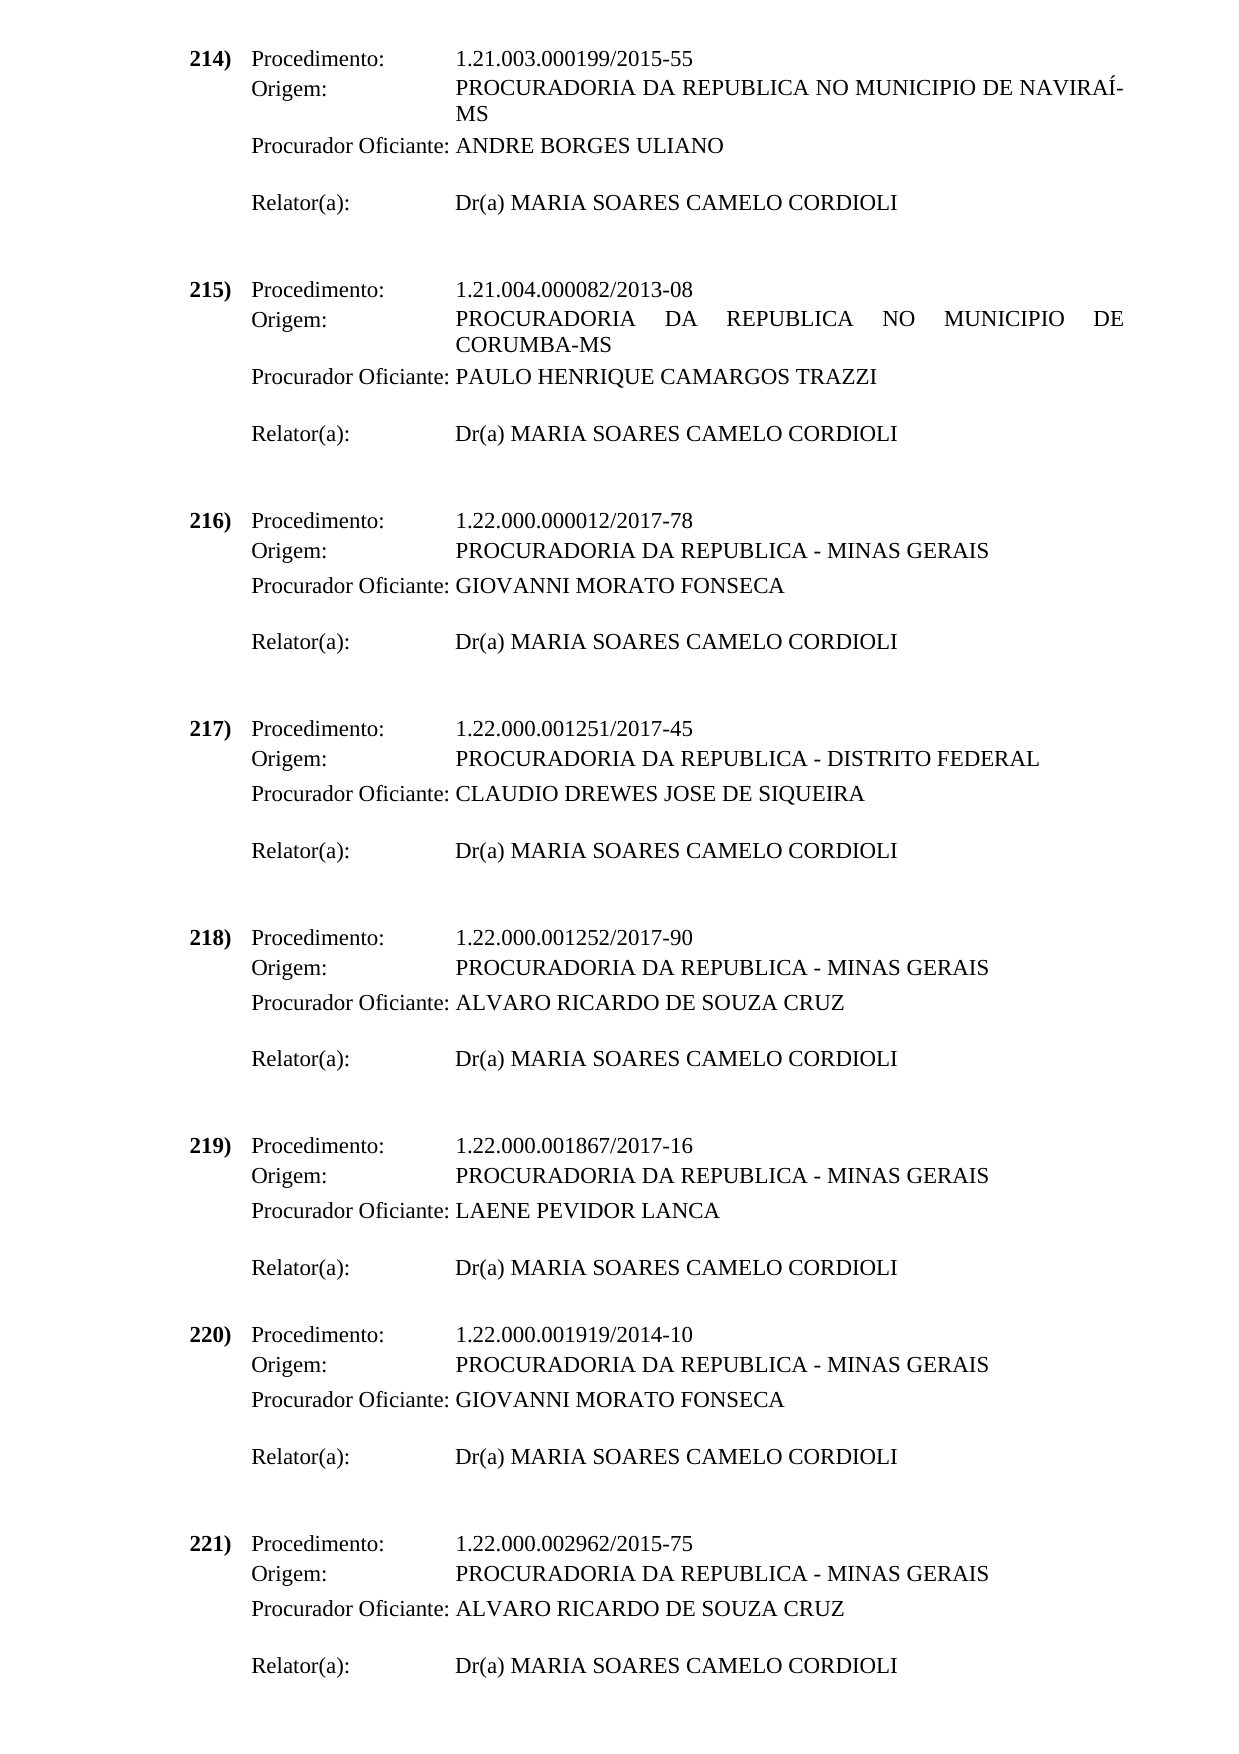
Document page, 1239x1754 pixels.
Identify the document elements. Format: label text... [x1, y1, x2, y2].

table_cell [189, 1559, 251, 1588]
table_cell [0, 836, 189, 866]
table_cell 1.21.004.000082/2013-08 [455, 275, 1124, 303]
table_cell PROCURADORIA DA REPUBLICA - MINAS GERAIS [455, 1161, 1124, 1190]
table_cell Procedimento: [251, 1529, 455, 1558]
table_cell GIOVANNI MORATO FONSECA [455, 572, 1124, 623]
table_cell [1125, 1442, 1239, 1472]
table_cell [0, 1442, 189, 1472]
table_cell CLAUDIO DREWES JOSE DE SIQUEIRA [455, 780, 1124, 831]
table_header Dr(a) MARIA SOARES CAMELO CORDIOLI [455, 1253, 1122, 1282]
table_cell [1125, 1472, 1239, 1529]
table_cell [0, 953, 189, 981]
table_cell [1125, 1198, 1239, 1248]
table_cell LAENE PEVIDOR LANCA [455, 1198, 1124, 1248]
table_cell [189, 1253, 251, 1283]
table_cell [0, 1321, 189, 1349]
table_cell [1125, 1651, 1239, 1681]
table_cell [455, 449, 1124, 506]
table_cell [189, 744, 251, 773]
table_cell 215) [189, 275, 251, 303]
table_cell [189, 953, 251, 981]
table_cell Origem: [251, 1559, 455, 1588]
table_cell [0, 1075, 189, 1131]
table_cell [1125, 1351, 1239, 1379]
table_cell [189, 564, 251, 572]
table_cell Origem: [251, 1161, 455, 1190]
table_cell 217) [189, 714, 251, 743]
table_cell [251, 866, 455, 923]
table_cell [251, 1681, 455, 1738]
table_cell [189, 1379, 251, 1387]
table_cell Procedimento: [251, 1131, 455, 1160]
table_cell [0, 989, 189, 1040]
table_cell Procurador Oficiante: [251, 780, 455, 833]
table_cell [0, 1131, 189, 1160]
table_cell [0, 305, 189, 333]
table_cell 1.22.000.000012/2017-78 [455, 506, 1124, 534]
table_header Dr(a) MARIA SOARES CAMELO CORDIOLI [455, 188, 1122, 216]
table_cell 219) [189, 1131, 251, 1160]
table_cell [1125, 102, 1239, 125]
table_cell [0, 1045, 189, 1074]
table_header Relator(a): [251, 1253, 455, 1282]
table_cell [1125, 1075, 1239, 1131]
table_cell ALVARO RICARDO DE SOUZA CRUZ [455, 989, 1124, 1040]
table_cell PROCURADORIA DA REPUBLICA - MINAS GERAIS [455, 953, 1124, 981]
table_cell 218) [189, 923, 251, 951]
table_cell [251, 356, 455, 363]
table_cell [1125, 744, 1239, 773]
table_cell Procedimento: [251, 923, 455, 951]
table_cell [251, 1472, 455, 1529]
table_cell [0, 1379, 189, 1387]
table_cell [189, 1442, 251, 1472]
table_cell [189, 989, 251, 1040]
table_header Dr(a) MARIA SOARES CAMELO CORDIOLI [455, 1045, 1122, 1073]
table_cell [0, 419, 189, 449]
table_cell PAULO HENRIQUE CAMARGOS TRAZZI [455, 363, 1124, 414]
table_cell [251, 564, 455, 572]
table_cell [189, 981, 251, 989]
table_cell 1.22.000.001251/2017-45 [455, 714, 1124, 743]
table_cell [189, 1681, 251, 1738]
table_cell PROCURADORIA DA REPUBLICA - MINAS GERAIS [455, 1351, 1124, 1379]
table_cell [189, 572, 251, 623]
table_cell [1125, 188, 1239, 218]
table_cell [189, 1161, 251, 1190]
table_cell [1125, 628, 1239, 657]
table_cell [0, 773, 189, 780]
table_cell ANDRE BORGES ULIANO [455, 132, 1124, 183]
table_cell Procedimento: [251, 275, 455, 303]
table_cell Procurador Oficiante: [251, 1595, 455, 1648]
table_cell [189, 1198, 251, 1248]
table_cell [1125, 1387, 1239, 1438]
table_cell PROCURADORIA DA REPUBLICA - MINAS GERAIS [455, 536, 1124, 564]
table_cell [0, 333, 189, 356]
table_cell [1125, 1529, 1239, 1558]
table_cell [0, 44, 189, 72]
table_cell Origem: [251, 744, 455, 773]
table_cell [1125, 572, 1239, 623]
table_header [189, 0, 251, 44]
table_cell [1125, 44, 1239, 72]
table_cell [189, 1651, 251, 1681]
table_cell [1125, 1161, 1239, 1190]
table_cell [0, 536, 189, 564]
table_cell [0, 1529, 189, 1558]
table_cell [1125, 1321, 1239, 1349]
table_cell [455, 866, 1124, 923]
table_cell Origem: [251, 74, 455, 102]
table_cell [0, 218, 189, 275]
table_cell [1125, 866, 1239, 923]
table_cell [189, 836, 251, 866]
table_cell 221) [189, 1529, 251, 1558]
table_cell [189, 74, 251, 102]
table_cell [1125, 836, 1239, 866]
table_cell [455, 1379, 1124, 1387]
table_cell [1125, 1379, 1239, 1387]
table_cell [251, 773, 455, 780]
table_cell PROCURADORIA DA REPUBLICA - MINAS GERAIS [455, 1559, 1124, 1588]
table_cell [1125, 363, 1239, 414]
table_cell Procurador Oficiante: [251, 989, 455, 1041]
table_cell [0, 780, 189, 831]
table_cell [251, 1190, 455, 1197]
table_cell 214) [189, 44, 251, 72]
table_cell Origem: [251, 305, 455, 333]
table_cell 1.22.000.002962/2015-75 [455, 1529, 1124, 1558]
table_cell [0, 744, 189, 773]
table_cell [0, 628, 189, 657]
table_header [1125, 1283, 1239, 1321]
table_header [455, 0, 1124, 44]
table_cell [455, 564, 1124, 572]
table_cell [189, 356, 251, 363]
table_cell [0, 363, 189, 414]
table_cell [1125, 714, 1239, 743]
table_cell [0, 981, 189, 989]
table_cell [189, 1387, 251, 1438]
table_cell [455, 356, 1124, 363]
table_cell [251, 1588, 455, 1595]
table_cell [189, 628, 251, 657]
table_cell [1125, 356, 1239, 363]
table_cell [1125, 1045, 1239, 1074]
table_cell [0, 356, 189, 363]
table_cell [251, 981, 455, 989]
table_cell [0, 1651, 189, 1681]
table_cell [1125, 953, 1239, 981]
table_cell 220) [189, 1321, 251, 1349]
table_cell Origem: [251, 536, 455, 564]
table_header [455, 1283, 1124, 1321]
table_cell [1125, 419, 1239, 449]
table_cell [0, 132, 189, 183]
table_cell [189, 536, 251, 564]
table_cell [1125, 1190, 1239, 1197]
table_cell [0, 506, 189, 534]
table_header Dr(a) MARIA SOARES CAMELO CORDIOLI [455, 1442, 1122, 1471]
table_header [251, 1283, 455, 1321]
table_cell [1125, 506, 1239, 534]
table_cell Procurador Oficiante: [251, 363, 455, 416]
table_cell [455, 773, 1124, 780]
table_header Relator(a): [251, 188, 455, 216]
table_cell [251, 102, 455, 125]
table_cell [189, 132, 251, 183]
table_cell [1125, 74, 1239, 102]
table_cell [0, 1595, 189, 1646]
table_header [0, 0, 189, 44]
table_header Relator(a): [251, 1045, 455, 1073]
table_header [251, 0, 455, 44]
table_cell [0, 188, 189, 218]
table_header Relator(a): [251, 628, 455, 656]
table_cell PROCURADORIA DA REPUBLICA NO MUNICIPIO DE CORUMBA-MS [455, 305, 1124, 356]
table_cell [251, 1379, 455, 1387]
table_cell [251, 125, 455, 132]
table_cell [189, 1588, 251, 1595]
table_cell Procurador Oficiante: [251, 132, 455, 185]
table_cell 216) [189, 506, 251, 534]
table_cell [0, 572, 189, 623]
table_cell [455, 218, 1124, 275]
table_header Dr(a) MARIA SOARES CAMELO CORDIOLI [455, 1651, 1122, 1679]
table_cell [0, 1588, 189, 1595]
table_cell GIOVANNI MORATO FONSECA [455, 1387, 1124, 1438]
table_cell [1125, 923, 1239, 951]
table_cell [1125, 1253, 1239, 1283]
table_cell [1125, 780, 1239, 831]
table_cell 1.21.003.000199/2015-55 [455, 44, 1124, 72]
table_cell [455, 125, 1124, 132]
table_header [189, 1283, 251, 1321]
table_cell [455, 981, 1124, 989]
table_header Relator(a): [251, 1442, 455, 1471]
table_cell [189, 780, 251, 831]
table_cell [189, 102, 251, 125]
table_header Dr(a) MARIA SOARES CAMELO CORDIOLI [455, 419, 1122, 447]
table_cell ALVARO RICARDO DE SOUZA CRUZ [455, 1595, 1124, 1646]
table_cell [1125, 1131, 1239, 1160]
table_cell [189, 1351, 251, 1379]
table_cell [189, 363, 251, 414]
table_cell [189, 1190, 251, 1197]
table_cell [455, 658, 1124, 714]
table_cell [251, 333, 455, 356]
table_cell [1125, 1595, 1239, 1646]
table_cell [0, 923, 189, 951]
table_header Relator(a): [251, 1651, 455, 1679]
table_cell [189, 1595, 251, 1646]
table_cell [189, 773, 251, 780]
table_cell [0, 449, 189, 506]
table_cell Procedimento: [251, 1321, 455, 1349]
table_cell [0, 866, 189, 923]
table_cell [189, 333, 251, 356]
table_cell [1125, 218, 1239, 275]
table_cell [0, 125, 189, 132]
table_cell [189, 305, 251, 333]
table_cell [189, 658, 251, 714]
table_cell [189, 1472, 251, 1529]
table_cell PROCURADORIA DA REPUBLICA - DISTRITO FEDERAL [455, 744, 1124, 773]
table_cell Procedimento: [251, 44, 455, 72]
table_cell [455, 1681, 1124, 1738]
table_cell Origem: [251, 953, 455, 981]
table_cell [189, 125, 251, 132]
table_cell Procedimento: [251, 506, 455, 534]
table_cell [189, 188, 251, 218]
table_cell 1.22.000.001919/2014-10 [455, 1321, 1124, 1349]
table_cell [189, 218, 251, 275]
table_cell [1125, 1588, 1239, 1595]
table_cell [1125, 125, 1239, 132]
table_cell [189, 1075, 251, 1131]
table_cell [0, 1387, 189, 1438]
table_cell [1125, 275, 1239, 303]
table_cell [0, 1253, 189, 1283]
table_header Dr(a) MARIA SOARES CAMELO CORDIOLI [455, 836, 1122, 864]
table_cell [1125, 981, 1239, 989]
table_cell [189, 1045, 251, 1074]
table_cell [0, 1681, 189, 1738]
table_cell [251, 218, 455, 275]
table_cell [455, 1075, 1124, 1131]
table_cell [0, 1351, 189, 1379]
table_cell Procurador Oficiante: [251, 1387, 455, 1439]
table_cell [0, 275, 189, 303]
table_cell [455, 1472, 1124, 1529]
table_cell [1125, 989, 1239, 1040]
table_cell [455, 1190, 1124, 1197]
table_cell [189, 866, 251, 923]
table_cell [0, 1472, 189, 1529]
table_cell [1125, 333, 1239, 356]
table_header [0, 1283, 189, 1321]
table_cell 1.22.000.001252/2017-90 [455, 923, 1124, 951]
table_cell [0, 1559, 189, 1588]
table_cell [0, 658, 189, 714]
table_header Relator(a): [251, 419, 455, 447]
table_cell [1125, 132, 1239, 183]
table_cell [1125, 564, 1239, 572]
table_cell [251, 1075, 455, 1131]
table_cell [189, 419, 251, 449]
table_cell [0, 102, 189, 125]
table_cell [1125, 1559, 1239, 1588]
table_cell [1125, 536, 1239, 564]
table_cell [455, 1588, 1124, 1595]
table_cell [1125, 449, 1239, 506]
table_cell [0, 1161, 189, 1190]
table_cell Origem: [251, 1351, 455, 1379]
table_cell PROCURADORIA DA REPUBLICA NO MUNICIPIO DE NAVIRAÍ-MS [455, 74, 1124, 125]
table_cell [1125, 658, 1239, 714]
table_cell [1125, 1681, 1239, 1738]
table_cell [251, 449, 455, 506]
table_cell [251, 658, 455, 714]
table_header Relator(a): [251, 836, 455, 864]
table_cell [189, 449, 251, 506]
table_cell [0, 564, 189, 572]
table_cell [1125, 773, 1239, 780]
table_cell 1.22.000.001867/2017-16 [455, 1131, 1124, 1160]
table_cell Procurador Oficiante: [251, 572, 455, 624]
table_cell [0, 74, 189, 102]
table_header Dr(a) MARIA SOARES CAMELO CORDIOLI [455, 628, 1122, 656]
table_cell [0, 714, 189, 743]
table_cell Procedimento: [251, 714, 455, 743]
table_header [1125, 0, 1239, 44]
table_cell [0, 1190, 189, 1197]
table_cell [1125, 305, 1239, 333]
table_cell Procurador Oficiante: [251, 1198, 455, 1250]
table_cell [0, 1198, 189, 1248]
